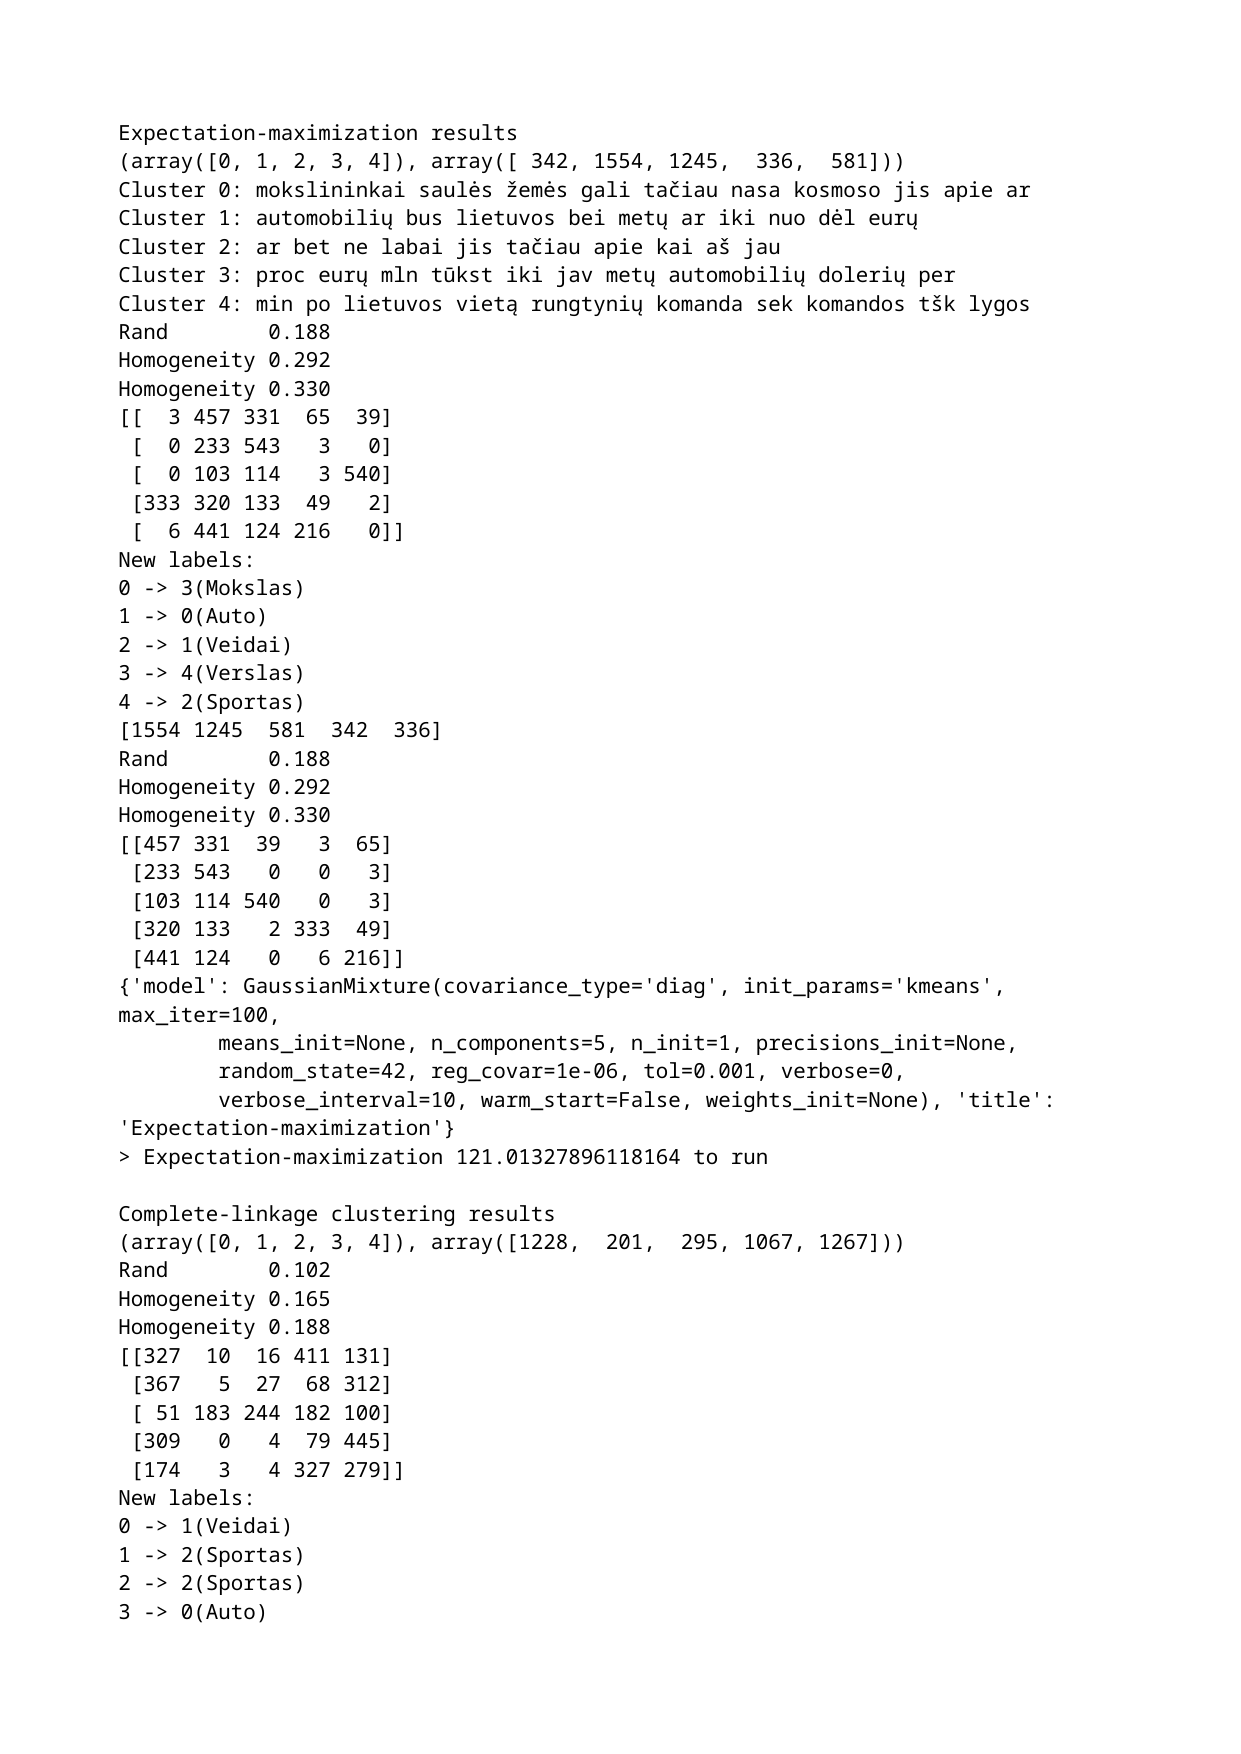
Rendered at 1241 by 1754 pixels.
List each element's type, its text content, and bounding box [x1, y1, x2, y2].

text [367 5 27 68 312] [118, 1369, 1122, 1398]
text Homogeneity 0.292 [118, 772, 1122, 801]
text Cluster 2: ar bet ne labai jis tačiau apie kai aš jau [118, 232, 1122, 260]
text Homogeneity 0.330 [118, 801, 1122, 829]
text [441 124 0 6 216]] [118, 943, 1122, 971]
text {'model': GaussianMixture(covariance_type='diag', init_params='kmeans', max_iter=100, [118, 971, 1122, 1028]
text [[ 3 457 331 65 39] [118, 402, 1122, 431]
text 3 -> 4(Verslas) [118, 658, 1122, 687]
text Homogeneity 0.165 [118, 1284, 1122, 1312]
text Expectation-maximization results [118, 118, 1122, 147]
text verbose_interval=10, warm_start=False, weights_init=None), 'title': 'Expectation-maximization'} [118, 1085, 1122, 1142]
text Cluster 4: min po lietuvos vietą rungtynių komanda sek komandos tšk lygos [118, 289, 1122, 317]
text [[457 331 39 3 65] [118, 829, 1122, 857]
text random_state=42, reg_covar=1e-06, tol=0.001, verbose=0, [118, 1057, 1122, 1085]
text Cluster 0: mokslininkai saulės žemės gali tačiau nasa kosmoso jis apie ar [118, 175, 1122, 203]
text Rand 0.102 [118, 1256, 1122, 1284]
text 2 -> 1(Veidai) [118, 630, 1122, 658]
text [ 51 183 244 182 100] [118, 1398, 1122, 1426]
text 4 -> 2(Sportas) [118, 687, 1122, 715]
text [ 0 233 543 3 0] [118, 431, 1122, 459]
text New labels: [118, 545, 1122, 573]
text 0 -> 1(Veidai) [118, 1512, 1122, 1540]
text Complete-linkage clustering results [118, 1199, 1122, 1227]
text 2 -> 2(Sportas) [118, 1568, 1122, 1597]
text (array([0, 1, 2, 3, 4]), array([ 342, 1554, 1245, 336, 581])) [118, 147, 1122, 175]
text [320 133 2 333 49] [118, 914, 1122, 943]
text Homogeneity 0.188 [118, 1312, 1122, 1341]
text [103 114 540 0 3] [118, 886, 1122, 914]
text [ 0 103 114 3 540] [118, 459, 1122, 488]
text 3 -> 0(Auto) [118, 1597, 1122, 1625]
text Homogeneity 0.330 [118, 374, 1122, 402]
text [[327 10 16 411 131] [118, 1341, 1122, 1369]
text [ 6 441 124 216 0]] [118, 516, 1122, 545]
text > Expectation-maximization 121.01327896118164 to run [118, 1142, 1122, 1170]
text 1 -> 0(Auto) [118, 602, 1122, 630]
text Rand 0.188 [118, 317, 1122, 346]
text [333 320 133 49 2] [118, 488, 1122, 516]
text [233 543 0 0 3] [118, 857, 1122, 886]
text [309 0 4 79 445] [118, 1426, 1122, 1455]
text [174 3 4 327 279]] [118, 1455, 1122, 1483]
text Rand 0.188 [118, 744, 1122, 772]
text Cluster 3: proc eurų mln tūkst iki jav metų automobilių dolerių per [118, 260, 1122, 289]
text Homogeneity 0.292 [118, 346, 1122, 374]
text [1554 1245 581 342 336] [118, 715, 1122, 744]
text New labels: [118, 1483, 1122, 1512]
text 1 -> 2(Sportas) [118, 1540, 1122, 1568]
text Cluster 1: automobilių bus lietuvos bei metų ar iki nuo dėl eurų [118, 203, 1122, 232]
text means_init=None, n_components=5, n_init=1, precisions_init=None, [118, 1028, 1122, 1057]
text 0 -> 3(Mokslas) [118, 573, 1122, 602]
text (array([0, 1, 2, 3, 4]), array([1228, 201, 295, 1067, 1267])) [118, 1227, 1122, 1256]
